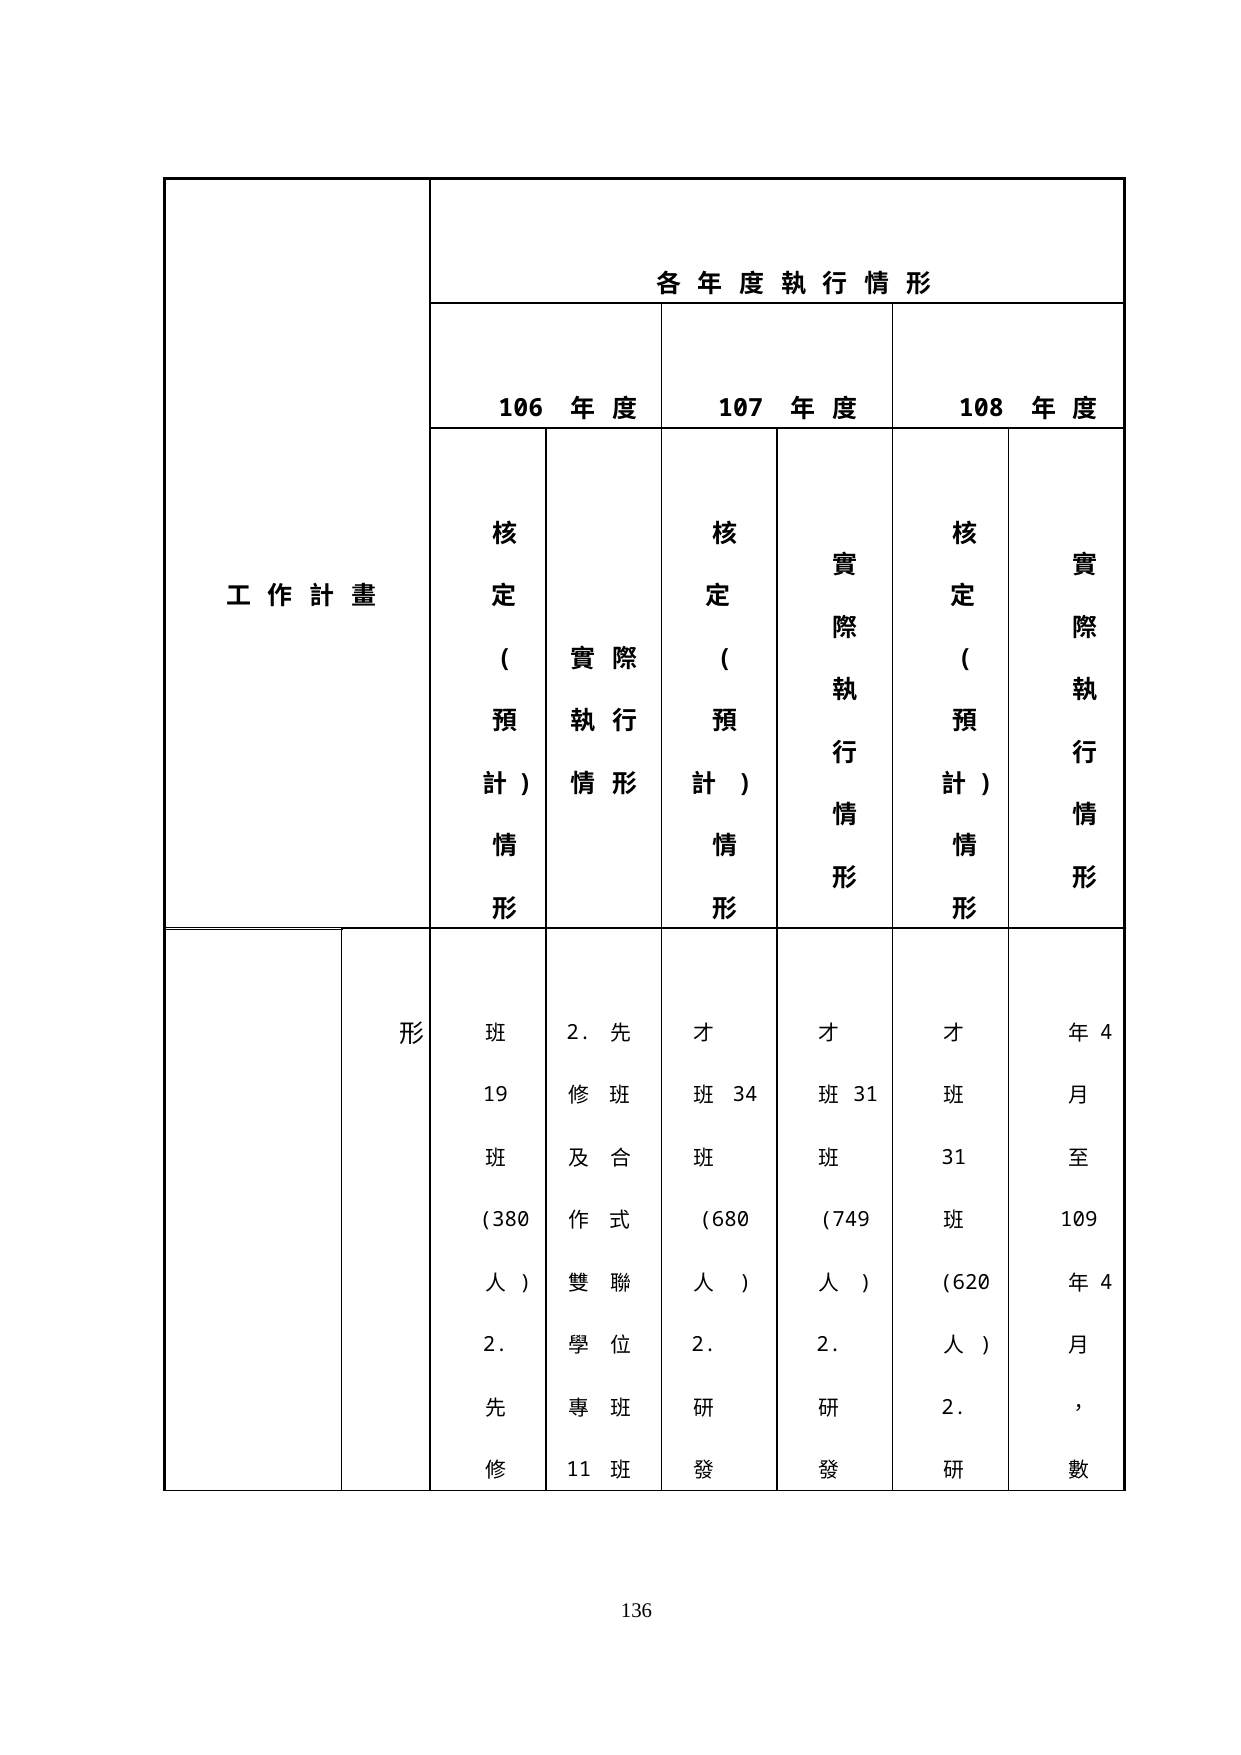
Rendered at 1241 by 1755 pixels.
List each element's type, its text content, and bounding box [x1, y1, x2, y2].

table_cell 才班34班(680人) 2.研發 [662, 929, 776, 1490]
table_cell 核定(預計)情形 [893, 429, 1008, 927]
table_cell 年4月至109年4月，數 [1009, 929, 1123, 1490]
table_cell 106年度 [431, 304, 661, 427]
table_cell 108年度 [893, 304, 1123, 427]
table_cell 才班31班(749人) 2.研發 [778, 929, 892, 1490]
table_cell 實際執行情形 [778, 429, 892, 927]
table_cell 2.先修班及合作式雙聯學位專班11班 [547, 929, 661, 1490]
table_cell [166, 930, 341, 1490]
table_header 工作計畫 [166, 180, 429, 927]
table_cell 核定(預計)情形 [662, 429, 776, 927]
table_cell 107年度 [662, 304, 892, 427]
table_cell 實際執行情形 [547, 429, 661, 927]
table_cell 實際執行情形 [1009, 429, 1123, 927]
table_cell 班19班(380人) 2.先修 [431, 929, 545, 1490]
table_header 各年度執行情形 [431, 180, 1123, 302]
table_cell 形 [342, 929, 429, 1490]
table_cell 才班31班(620人) 2.研 [893, 929, 1008, 1490]
table_cell 核定(預計)情形 [431, 429, 545, 927]
